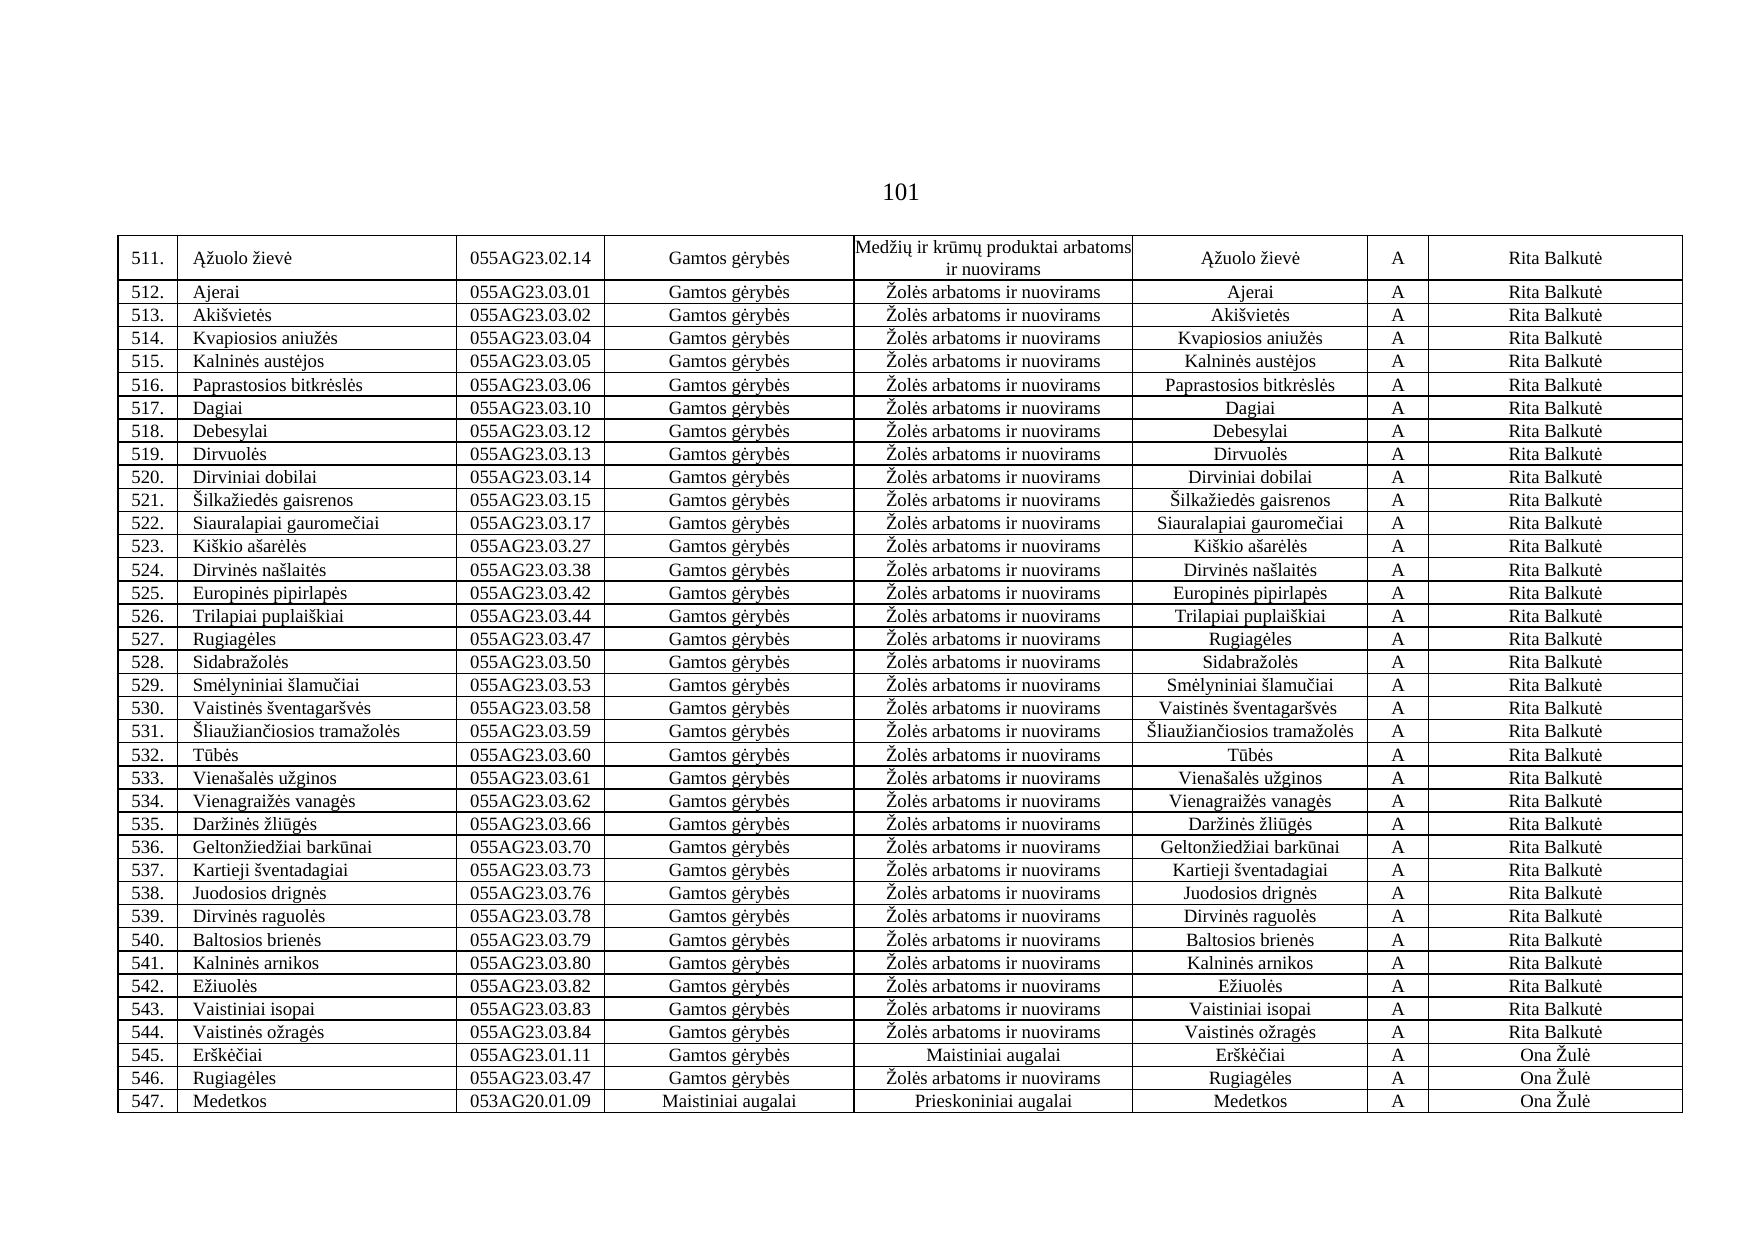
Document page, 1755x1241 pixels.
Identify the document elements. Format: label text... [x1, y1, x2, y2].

table_cell A [1368, 350, 1428, 372]
table_cell 544. [119, 1021, 177, 1042]
table_cell Rita Balkutė [1429, 489, 1682, 511]
table_cell A [1368, 304, 1428, 326]
table_cell Rita Balkutė [1429, 466, 1682, 487]
table_cell Žolės arbatoms ir nuovirams [855, 882, 1132, 904]
table_cell Rita Balkutė [1429, 281, 1682, 302]
table_cell 055AG23.03.06 [457, 373, 604, 395]
table_cell Gamtos gėrybės [605, 628, 853, 649]
table_cell Rita Balkutė [1429, 975, 1682, 996]
table_cell Žolės arbatoms ir nuovirams [855, 952, 1132, 973]
table_cell Daržinės žliūgės [1133, 813, 1367, 834]
table_cell Žolės arbatoms ir nuovirams [855, 350, 1132, 372]
table_cell Rita Balkutė [1429, 928, 1682, 950]
table_cell Žolės arbatoms ir nuovirams [855, 489, 1132, 511]
table_cell 545. [119, 1044, 177, 1066]
table_cell Rita Balkutė [1429, 998, 1682, 1019]
table_cell Trilapiai puplaiškiai [178, 605, 456, 626]
table_cell Kiškio ašarėlės [178, 535, 456, 557]
table_cell Kvapiosios aniužės [1133, 327, 1367, 349]
table_cell 055AG23.03.13 [457, 443, 604, 464]
table_cell Rita Balkutė [1429, 836, 1682, 857]
table_cell Gamtos gėrybės [605, 558, 853, 580]
table_cell Gamtos gėrybės [605, 512, 853, 534]
table_cell 546. [119, 1067, 177, 1089]
table_cell Žolės arbatoms ir nuovirams [855, 651, 1132, 672]
table_cell Gamtos gėrybės [605, 813, 853, 834]
table_cell A [1368, 767, 1428, 788]
table_cell Sidabražolės [1133, 651, 1367, 672]
table_cell 055AG23.01.11 [457, 1044, 604, 1066]
table_cell Rita Balkutė [1429, 767, 1682, 788]
table_cell 536. [119, 836, 177, 857]
table_cell Žolės arbatoms ir nuovirams [855, 397, 1132, 418]
table_cell 055AG23.03.01 [457, 281, 604, 302]
table_cell 055AG23.03.02 [457, 304, 604, 326]
table_cell Rita Balkutė [1429, 882, 1682, 904]
table_cell A [1368, 720, 1428, 742]
table_cell Erškėčiai [1133, 1044, 1367, 1066]
table_cell Rita Balkutė [1429, 952, 1682, 973]
table_cell 055AG23.03.47 [457, 1067, 604, 1089]
table_cell Rita Balkutė [1429, 327, 1682, 349]
table_cell Gamtos gėrybės [605, 952, 853, 973]
table_cell 055AG23.03.10 [457, 397, 604, 418]
table_cell Debesylai [178, 420, 456, 441]
table_cell 511. [119, 236, 177, 279]
table_cell Dirvuolės [1133, 443, 1367, 464]
table_cell Rita Balkutė [1429, 743, 1682, 765]
table_cell 516. [119, 373, 177, 395]
table_cell Juodosios drignės [178, 882, 456, 904]
table_cell 055AG23.03.14 [457, 466, 604, 487]
table_cell 528. [119, 651, 177, 672]
table_cell Ąžuolo žievė [1133, 236, 1367, 279]
table_cell Baltosios brienės [178, 928, 456, 950]
table_cell Debesylai [1133, 420, 1367, 441]
table_cell Siauralapiai gauromečiai [178, 512, 456, 534]
table_cell Gamtos gėrybės [605, 790, 853, 811]
table_cell 525. [119, 582, 177, 603]
table_cell Rita Balkutė [1429, 605, 1682, 626]
table_cell Kartieji šventadagiai [1133, 859, 1367, 881]
table_cell 524. [119, 558, 177, 580]
table_cell Žolės arbatoms ir nuovirams [855, 836, 1132, 857]
table_cell 517. [119, 397, 177, 418]
table_cell Dagiai [1133, 397, 1367, 418]
table_cell Žolės arbatoms ir nuovirams [855, 327, 1132, 349]
table_cell 055AG23.03.27 [457, 535, 604, 557]
table_cell Vaistiniai isopai [178, 998, 456, 1019]
table_cell 055AG23.03.62 [457, 790, 604, 811]
table_cell Sidabražolės [178, 651, 456, 672]
table_cell Vaistinės ožragės [1133, 1021, 1367, 1042]
table_cell Rita Balkutė [1429, 720, 1682, 742]
table_cell Vaistinės šventagaršvės [178, 697, 456, 719]
table_cell Ajerai [1133, 281, 1367, 302]
table_cell 055AG23.03.44 [457, 605, 604, 626]
table_cell A [1368, 1021, 1428, 1042]
table_cell Gamtos gėrybės [605, 674, 853, 696]
table_cell Vaistinės šventagaršvės [1133, 697, 1367, 719]
table_cell 532. [119, 743, 177, 765]
table_cell 055AG23.03.70 [457, 836, 604, 857]
table_cell Ona Žulė [1429, 1044, 1682, 1066]
table_cell Žolės arbatoms ir nuovirams [855, 512, 1132, 534]
table_cell A [1368, 535, 1428, 557]
table_cell Rita Balkutė [1429, 674, 1682, 696]
table_cell A [1368, 975, 1428, 996]
table_cell A [1368, 790, 1428, 811]
table_cell Ežiuolės [178, 975, 456, 996]
table_cell Dirvinės našlaitės [178, 558, 456, 580]
table_cell Gamtos gėrybės [605, 489, 853, 511]
table_cell 542. [119, 975, 177, 996]
table_cell Dirviniai dobilai [1133, 466, 1367, 487]
table_cell 530. [119, 697, 177, 719]
table_cell 537. [119, 859, 177, 881]
table_cell A [1368, 743, 1428, 765]
table_cell A [1368, 236, 1428, 279]
table_cell 055AG23.03.38 [457, 558, 604, 580]
table_cell Gamtos gėrybės [605, 651, 853, 672]
table_cell 055AG23.03.82 [457, 975, 604, 996]
table_cell Žolės arbatoms ir nuovirams [855, 605, 1132, 626]
table_cell Šilkažiedės gaisrenos [178, 489, 456, 511]
table_cell Žolės arbatoms ir nuovirams [855, 281, 1132, 302]
table_cell Žolės arbatoms ir nuovirams [855, 420, 1132, 441]
table_cell Vienagraižės vanagės [178, 790, 456, 811]
table_cell Rita Balkutė [1429, 697, 1682, 719]
table_cell 055AG23.03.42 [457, 582, 604, 603]
table_cell Kalninės austėjos [178, 350, 456, 372]
table_cell Žolės arbatoms ir nuovirams [855, 1021, 1132, 1042]
table_cell Rita Balkutė [1429, 628, 1682, 649]
table_cell Gamtos gėrybės [605, 420, 853, 441]
table_cell A [1368, 582, 1428, 603]
table_cell Rugiagėles [178, 628, 456, 649]
table_cell Dagiai [178, 397, 456, 418]
table_cell 053AG20.01.09 [457, 1090, 604, 1112]
table_cell Rita Balkutė [1429, 443, 1682, 464]
table_cell Rugiagėles [178, 1067, 456, 1089]
table_cell Žolės arbatoms ir nuovirams [855, 790, 1132, 811]
table_cell Gamtos gėrybės [605, 882, 853, 904]
table_cell Žolės arbatoms ir nuovirams [855, 443, 1132, 464]
table_cell 055AG23.03.66 [457, 813, 604, 834]
table_cell Paprastosios bitkrėslės [1133, 373, 1367, 395]
table_cell 543. [119, 998, 177, 1019]
table_cell Kalninės arnikos [1133, 952, 1367, 973]
table_cell A [1368, 813, 1428, 834]
table_cell Kalninės arnikos [178, 952, 456, 973]
table_cell Rita Balkutė [1429, 535, 1682, 557]
table_cell 522. [119, 512, 177, 534]
table_cell Rita Balkutė [1429, 813, 1682, 834]
table_cell A [1368, 836, 1428, 857]
table_cell Gamtos gėrybės [605, 998, 853, 1019]
table_cell Žolės arbatoms ir nuovirams [855, 1067, 1132, 1089]
table_cell 514. [119, 327, 177, 349]
table_cell Žolės arbatoms ir nuovirams [855, 466, 1132, 487]
table_cell Gamtos gėrybės [605, 1044, 853, 1066]
table_cell 055AG23.03.83 [457, 998, 604, 1019]
table_cell Geltonžiedžiai barkūnai [1133, 836, 1367, 857]
table_cell Akišvietės [178, 304, 456, 326]
table_cell A [1368, 443, 1428, 464]
table_cell 055AG23.03.53 [457, 674, 604, 696]
table_cell Rita Balkutė [1429, 373, 1682, 395]
table_cell 527. [119, 628, 177, 649]
table_cell Gamtos gėrybės [605, 697, 853, 719]
table_cell Maistiniai augalai [855, 1044, 1132, 1066]
table_cell Maistiniai augalai [605, 1090, 853, 1112]
table_cell 520. [119, 466, 177, 487]
table_cell 538. [119, 882, 177, 904]
table_cell Dirvinės raguolės [1133, 905, 1367, 927]
table_cell 055AG23.03.60 [457, 743, 604, 765]
table_cell Žolės arbatoms ir nuovirams [855, 998, 1132, 1019]
table_cell Baltosios brienės [1133, 928, 1367, 950]
table_cell 055AG23.03.15 [457, 489, 604, 511]
table_cell Dirvinės našlaitės [1133, 558, 1367, 580]
table_cell A [1368, 420, 1428, 441]
table_cell A [1368, 281, 1428, 302]
table_cell Gamtos gėrybės [605, 767, 853, 788]
table_cell 531. [119, 720, 177, 742]
table_cell 518. [119, 420, 177, 441]
table_cell A [1368, 512, 1428, 534]
table_cell 055AG23.03.61 [457, 767, 604, 788]
table_cell 521. [119, 489, 177, 511]
table_cell Gamtos gėrybės [605, 928, 853, 950]
table_cell A [1368, 397, 1428, 418]
table_cell Gamtos gėrybės [605, 1067, 853, 1089]
table_cell Žolės arbatoms ir nuovirams [855, 743, 1132, 765]
table_cell 539. [119, 905, 177, 927]
table_cell 515. [119, 350, 177, 372]
table_cell Kartieji šventadagiai [178, 859, 456, 881]
table_cell Rita Balkutė [1429, 651, 1682, 672]
table_cell 055AG23.03.17 [457, 512, 604, 534]
table_cell Šilkažiedės gaisrenos [1133, 489, 1367, 511]
table_cell 055AG23.03.73 [457, 859, 604, 881]
table_cell A [1368, 1090, 1428, 1112]
table_cell Rita Balkutė [1429, 859, 1682, 881]
table_cell 535. [119, 813, 177, 834]
table_cell Rita Balkutė [1429, 512, 1682, 534]
table_cell Kalninės austėjos [1133, 350, 1367, 372]
table_cell Gamtos gėrybės [605, 720, 853, 742]
table_cell A [1368, 327, 1428, 349]
table_cell Ežiuolės [1133, 975, 1367, 996]
table_cell Žolės arbatoms ir nuovirams [855, 697, 1132, 719]
table_cell Žolės arbatoms ir nuovirams [855, 975, 1132, 996]
table_cell A [1368, 905, 1428, 927]
table_cell 534. [119, 790, 177, 811]
table_cell Kvapiosios aniužės [178, 327, 456, 349]
table_cell A [1368, 605, 1428, 626]
table_cell Rugiagėles [1133, 1067, 1367, 1089]
table_cell Erškėčiai [178, 1044, 456, 1066]
table_cell Tūbės [1133, 743, 1367, 765]
table_cell Gamtos gėrybės [605, 975, 853, 996]
table_cell Žolės arbatoms ir nuovirams [855, 813, 1132, 834]
table_cell 055AG23.03.79 [457, 928, 604, 950]
table_cell Gamtos gėrybės [605, 443, 853, 464]
table_cell Gamtos gėrybės [605, 859, 853, 881]
table_cell Dirvuolės [178, 443, 456, 464]
table_cell 055AG23.03.78 [457, 905, 604, 927]
table_cell A [1368, 489, 1428, 511]
table_cell Medžių ir krūmų produktai arbatoms ir nuovirams [855, 236, 1132, 279]
table_cell 055AG23.03.04 [457, 327, 604, 349]
table_cell 055AG23.03.58 [457, 697, 604, 719]
table_cell Gamtos gėrybės [605, 350, 853, 372]
table_cell Kiškio ašarėlės [1133, 535, 1367, 557]
table_cell Rita Balkutė [1429, 582, 1682, 603]
table_cell Vienašalės užginos [1133, 767, 1367, 788]
table_cell Žolės arbatoms ir nuovirams [855, 905, 1132, 927]
table_cell Žolės arbatoms ir nuovirams [855, 535, 1132, 557]
table_cell Europinės pipirlapės [178, 582, 456, 603]
table_cell A [1368, 466, 1428, 487]
table_cell Medetkos [1133, 1090, 1367, 1112]
table_cell 540. [119, 928, 177, 950]
table_cell Gamtos gėrybės [605, 605, 853, 626]
table_cell Gamtos gėrybės [605, 743, 853, 765]
table_cell Siauralapiai gauromečiai [1133, 512, 1367, 534]
table_cell Žolės arbatoms ir nuovirams [855, 373, 1132, 395]
table_cell Gamtos gėrybės [605, 582, 853, 603]
table_cell A [1368, 697, 1428, 719]
table_cell Gamtos gėrybės [605, 905, 853, 927]
table_cell Gamtos gėrybės [605, 466, 853, 487]
table_cell Europinės pipirlapės [1133, 582, 1367, 603]
table_cell Gamtos gėrybės [605, 236, 853, 279]
table_cell 529. [119, 674, 177, 696]
table_cell Gamtos gėrybės [605, 1021, 853, 1042]
table_cell Gamtos gėrybės [605, 373, 853, 395]
table_cell A [1368, 628, 1428, 649]
table_cell Rita Balkutė [1429, 304, 1682, 326]
table_cell Žolės arbatoms ir nuovirams [855, 304, 1132, 326]
table_cell Ąžuolo žievė [178, 236, 456, 279]
table_cell 526. [119, 605, 177, 626]
table_cell Gamtos gėrybės [605, 281, 853, 302]
table_cell A [1368, 373, 1428, 395]
table_cell Vaistiniai isopai [1133, 998, 1367, 1019]
table_cell A [1368, 651, 1428, 672]
table_cell Rita Balkutė [1429, 790, 1682, 811]
table_cell 513. [119, 304, 177, 326]
table_cell A [1368, 1044, 1428, 1066]
table_cell 055AG23.03.59 [457, 720, 604, 742]
table_cell Šliaužiančiosios tramažolės [1133, 720, 1367, 742]
table_cell Vaistinės ožragės [178, 1021, 456, 1042]
table_cell Tūbės [178, 743, 456, 765]
table_cell A [1368, 952, 1428, 973]
table_cell Prieskoniniai augalai [855, 1090, 1132, 1112]
table_cell Rita Balkutė [1429, 350, 1682, 372]
table_cell Trilapiai puplaiškiai [1133, 605, 1367, 626]
table_cell Žolės arbatoms ir nuovirams [855, 859, 1132, 881]
table_cell Rita Balkutė [1429, 905, 1682, 927]
table_cell Gamtos gėrybės [605, 397, 853, 418]
table_cell 055AG23.03.84 [457, 1021, 604, 1042]
table_cell Rita Balkutė [1429, 397, 1682, 418]
table_cell Žolės arbatoms ir nuovirams [855, 720, 1132, 742]
table_cell 512. [119, 281, 177, 302]
table_cell Žolės arbatoms ir nuovirams [855, 628, 1132, 649]
table_cell 055AG23.03.47 [457, 628, 604, 649]
table_cell Medetkos [178, 1090, 456, 1112]
table_cell A [1368, 674, 1428, 696]
table_cell 547. [119, 1090, 177, 1112]
table_cell Smėlyniniai šlamučiai [1133, 674, 1367, 696]
table_cell 533. [119, 767, 177, 788]
table_cell 055AG23.03.05 [457, 350, 604, 372]
table_cell Žolės arbatoms ir nuovirams [855, 767, 1132, 788]
table_cell 541. [119, 952, 177, 973]
table_cell A [1368, 928, 1428, 950]
table_cell Rita Balkutė [1429, 558, 1682, 580]
table_cell 523. [119, 535, 177, 557]
table_cell Paprastosios bitkrėslės [178, 373, 456, 395]
table_cell 519. [119, 443, 177, 464]
table_cell Ajerai [178, 281, 456, 302]
table_cell 055AG23.03.12 [457, 420, 604, 441]
table_cell 055AG23.03.50 [457, 651, 604, 672]
table_cell Gamtos gėrybės [605, 535, 853, 557]
table_cell Rita Balkutė [1429, 420, 1682, 441]
table_cell Akišvietės [1133, 304, 1367, 326]
table_cell 055AG23.02.14 [457, 236, 604, 279]
table_cell A [1368, 859, 1428, 881]
table_cell Ona Žulė [1429, 1090, 1682, 1112]
table_cell Dirviniai dobilai [178, 466, 456, 487]
table_cell A [1368, 998, 1428, 1019]
table_cell Smėlyniniai šlamučiai [178, 674, 456, 696]
table_cell Juodosios drignės [1133, 882, 1367, 904]
table_cell Rita Balkutė [1429, 236, 1682, 279]
table_cell Žolės arbatoms ir nuovirams [855, 582, 1132, 603]
table_cell Žolės arbatoms ir nuovirams [855, 674, 1132, 696]
table_cell A [1368, 882, 1428, 904]
table_cell Dirvinės raguolės [178, 905, 456, 927]
table_cell Žolės arbatoms ir nuovirams [855, 928, 1132, 950]
table_cell Žolės arbatoms ir nuovirams [855, 558, 1132, 580]
table_cell Gamtos gėrybės [605, 327, 853, 349]
table_cell Rugiagėles [1133, 628, 1367, 649]
table_cell Gamtos gėrybės [605, 304, 853, 326]
table_cell Šliaužiančiosios tramažolės [178, 720, 456, 742]
table_cell A [1368, 1067, 1428, 1089]
table_cell Ona Žulė [1429, 1067, 1682, 1089]
table_cell A [1368, 558, 1428, 580]
table_cell Rita Balkutė [1429, 1021, 1682, 1042]
table_cell Geltonžiedžiai barkūnai [178, 836, 456, 857]
table_cell 055AG23.03.80 [457, 952, 604, 973]
table_cell Daržinės žliūgės [178, 813, 456, 834]
table_cell Vienagraižės vanagės [1133, 790, 1367, 811]
table_cell Gamtos gėrybės [605, 836, 853, 857]
table_cell Vienašalės užginos [178, 767, 456, 788]
table_cell 055AG23.03.76 [457, 882, 604, 904]
